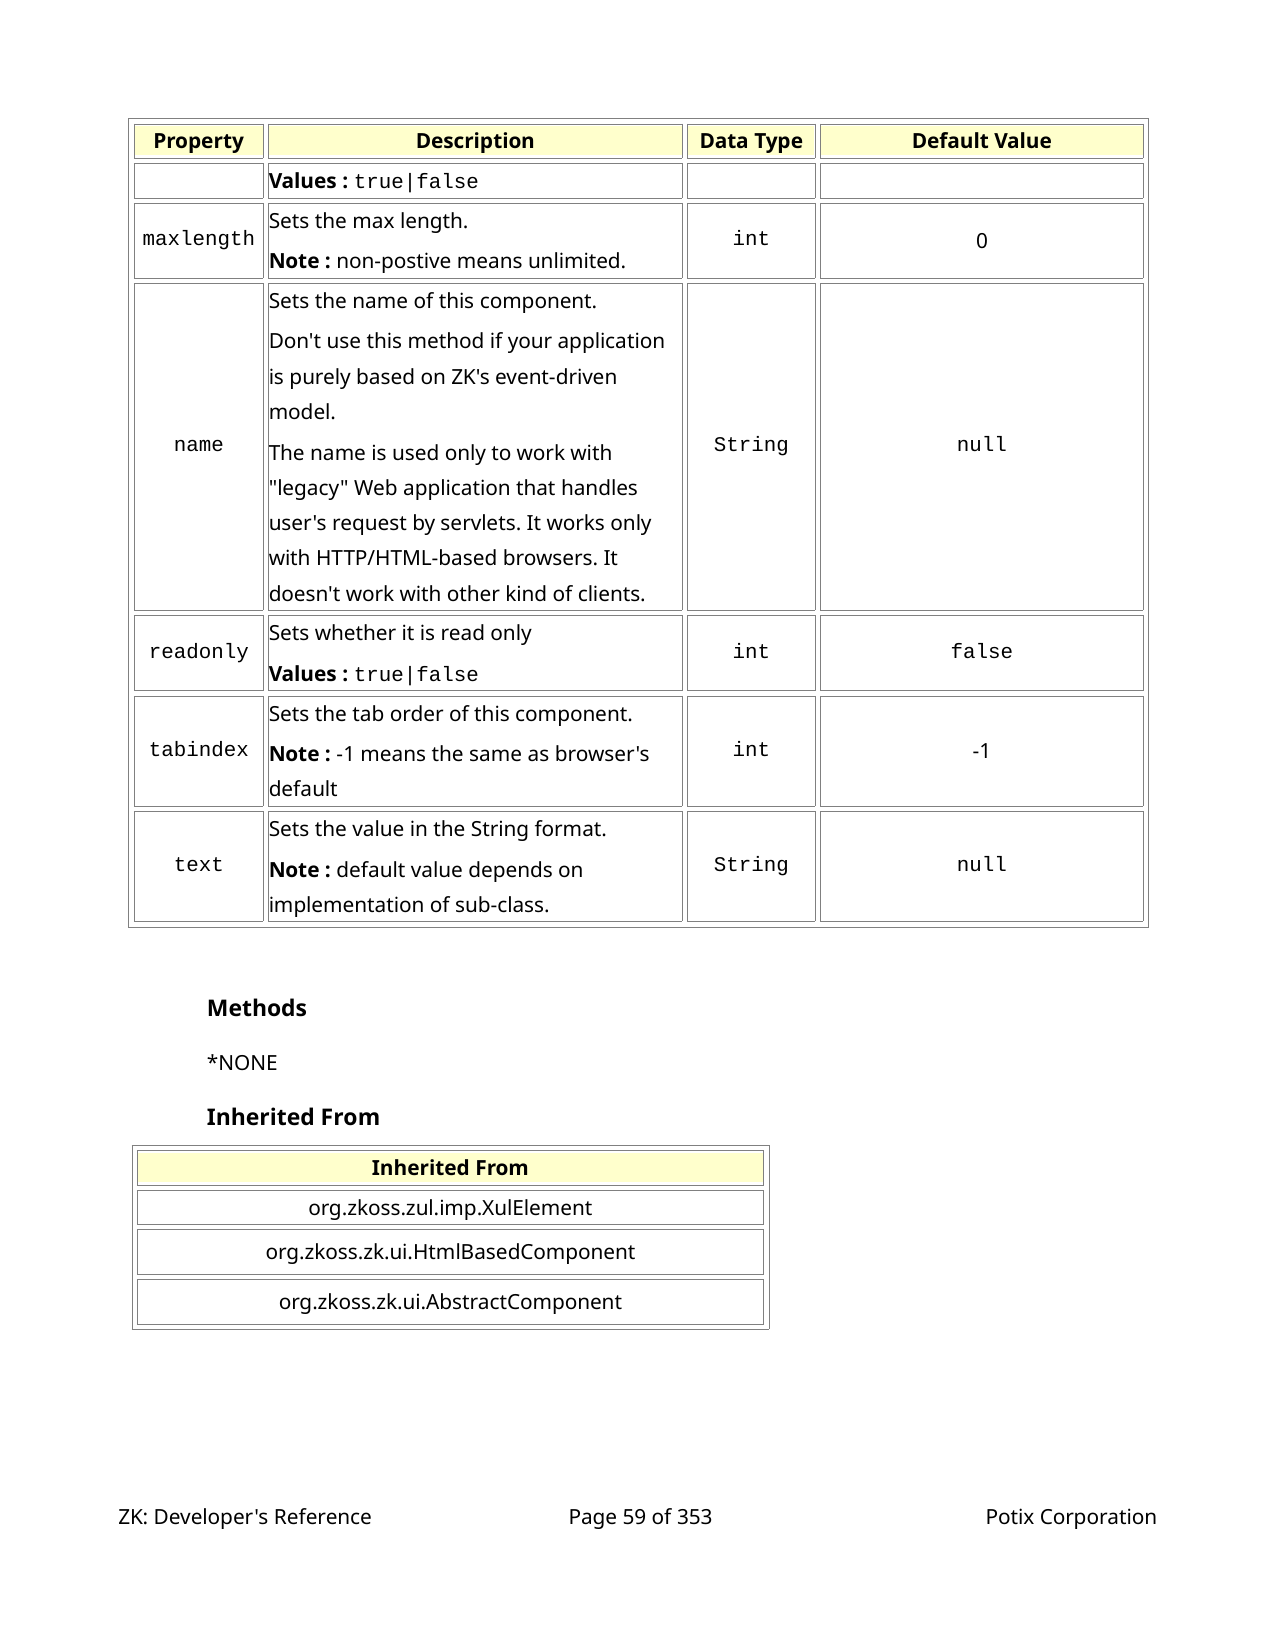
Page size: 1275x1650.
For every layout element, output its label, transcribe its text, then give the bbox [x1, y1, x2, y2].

table_cell String [685, 806, 817, 921]
table_cell 0 [818, 198, 1146, 278]
subtitle Inherited From [207, 1101, 1157, 1132]
table_cell [685, 158, 817, 197]
table_cell [818, 158, 1146, 197]
subtitle Methods [207, 992, 1157, 1023]
table_header Data Type [685, 119, 817, 158]
table_cell name [131, 278, 266, 610]
table_cell Sets the max length. Note : non-postive means unlimited. [266, 198, 685, 278]
table_cell maxlength [131, 198, 266, 278]
table_cell org.zkoss.zk.ui.HtmlBasedComponent [134, 1224, 766, 1274]
table_cell -1 [818, 690, 1146, 806]
table_header Description [266, 119, 685, 158]
table_header Inherited From [134, 1146, 766, 1184]
table_cell org.zkoss.zk.ui.AbstractComponent [134, 1274, 766, 1323]
table_cell int [685, 198, 817, 278]
table_cell [131, 158, 266, 197]
table_cell int [685, 610, 817, 690]
text *NONE [207, 1048, 1157, 1076]
table_cell Sets the name of this component. Don't use this method if your application is purely based on ZK's event-driven model. The name is used only to work with "legacy" Web application that handles user's request by servlets. It works only with HTTP/HTML-based browsers. It doesn't work with other kind of clients. [266, 278, 685, 610]
table_header Default Value [818, 119, 1146, 158]
table_cell false [818, 610, 1146, 690]
table_cell readonly [131, 610, 266, 690]
table_cell org.zkoss.zul.imp.XulElement [134, 1185, 766, 1224]
table_cell Sets whether it is read only Values : true|false [266, 610, 685, 690]
table_cell String [685, 278, 817, 610]
table_cell Sets the value in the String format. Note : default value depends on implementation of sub-class. [266, 806, 685, 921]
table_cell null [818, 278, 1146, 610]
table_cell text [131, 806, 266, 921]
table_cell tabindex [131, 690, 266, 806]
table_cell Values : true|false [266, 158, 685, 197]
table_cell null [818, 806, 1146, 921]
table_header Property [131, 119, 266, 158]
table_cell int [685, 690, 817, 806]
table_cell Sets the tab order of this component. Note : -1 means the same as browser's default [266, 690, 685, 806]
